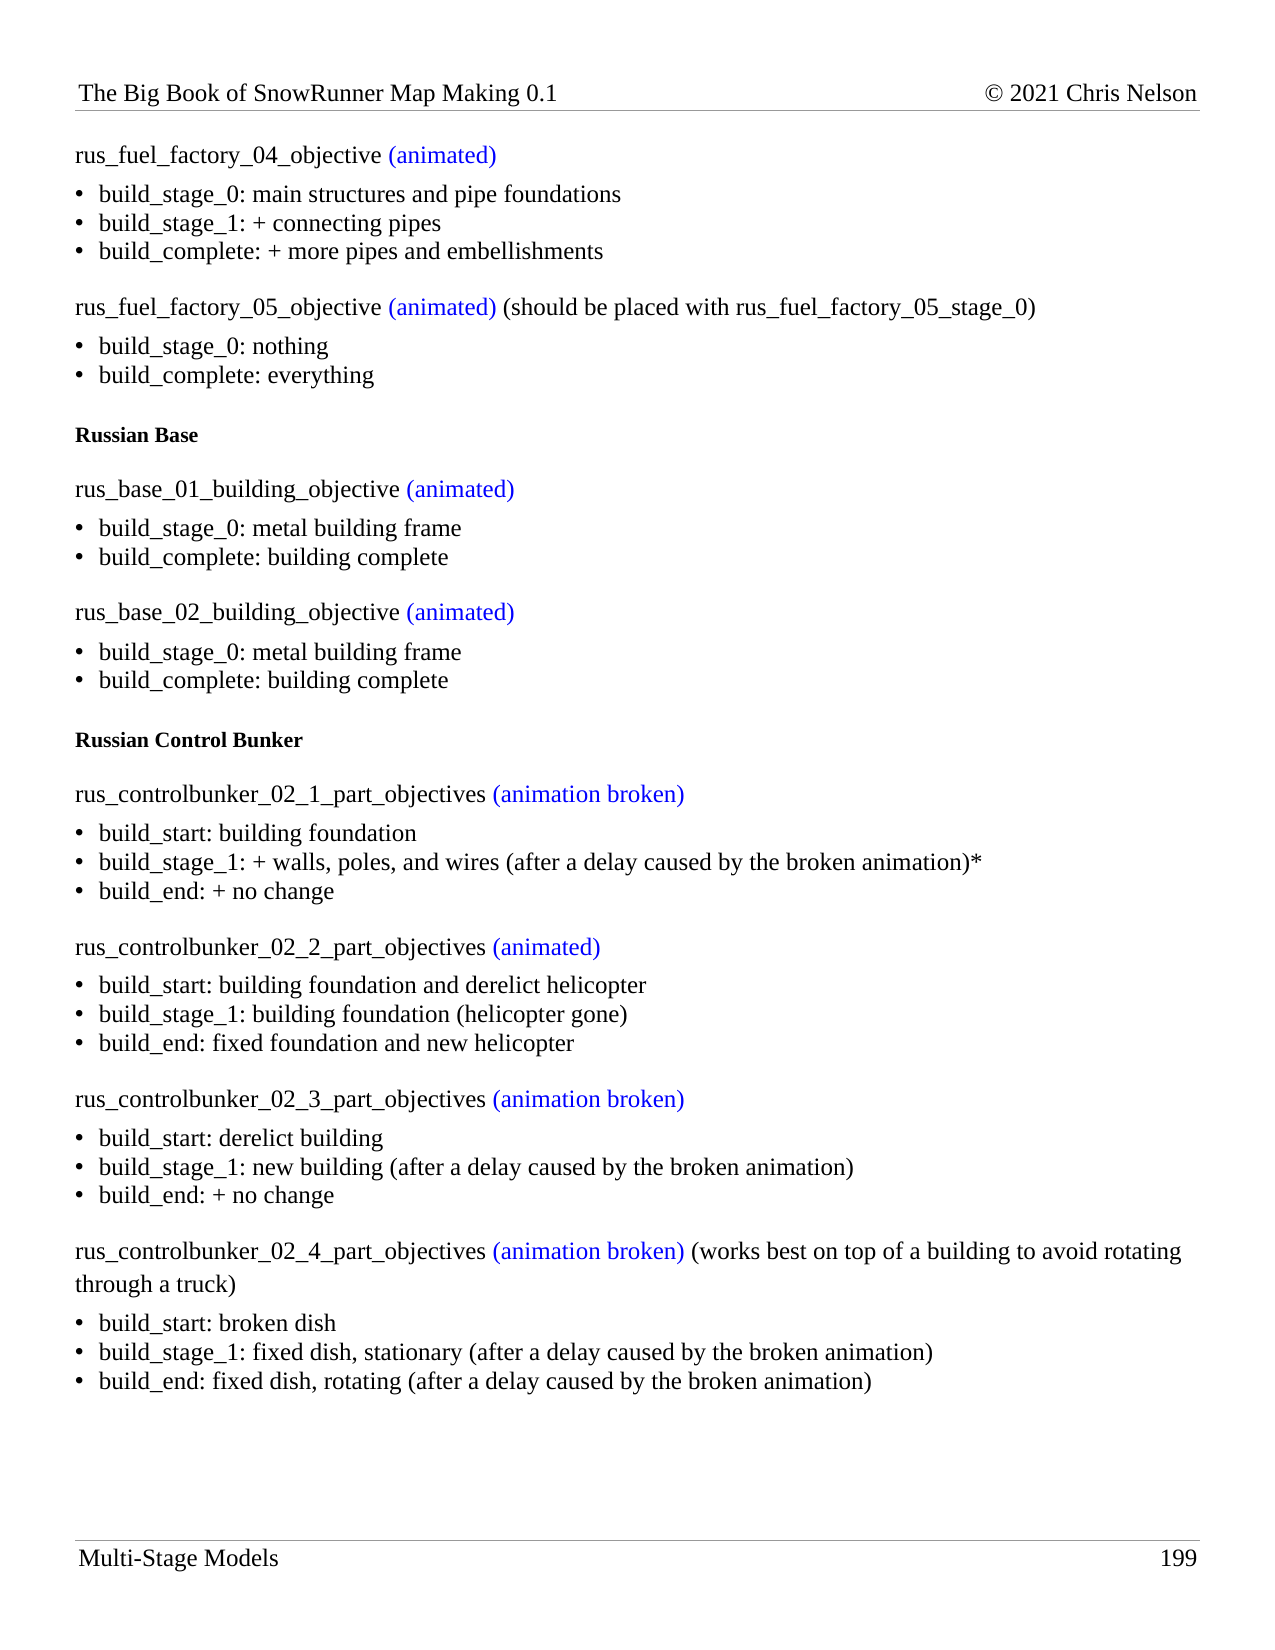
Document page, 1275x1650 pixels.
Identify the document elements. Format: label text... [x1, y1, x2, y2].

list build_stage_1: + connecting pipes [75, 208, 1200, 236]
list build_stage_1: building foundation (helicopter gone) [75, 999, 1200, 1028]
list build_stage_1: new building (after a delay caused by the broken animation) [75, 1152, 1200, 1180]
list build_complete: building complete [75, 665, 1200, 694]
list build_stage_0: main structures and pipe foundations [75, 179, 1200, 208]
list build_start: broken dish [75, 1308, 1200, 1337]
subtitle Russian Control Bunker [75, 727, 1200, 752]
subtitle rus_base_01_building_objective (animated) [75, 474, 1200, 503]
list build_start: building foundation and derelict helicopter [75, 971, 1200, 999]
list build_stage_0: metal building frame [75, 637, 1200, 665]
list build_complete: everything [75, 360, 1200, 389]
list build_start: derelict building [75, 1123, 1200, 1152]
list build_complete: + more pipes and embellishments [75, 236, 1200, 265]
subtitle rus_controlbunker_02_1_part_objectives (animation broken) [75, 779, 1200, 808]
list build_end: + no change [75, 876, 1200, 904]
list build_end: fixed dish, rotating (after a delay caused by the broken animation) [75, 1366, 1200, 1394]
list build_end: + no change [75, 1180, 1200, 1209]
subtitle rus_controlbunker_02_2_part_objectives (animated) [75, 932, 1200, 960]
list build_end: fixed foundation and new helicopter [75, 1028, 1200, 1057]
subtitle rus_controlbunker_02_4_part_objectives (animation broken) (works best on top of a building to avoid rotating through a truck) [75, 1236, 1200, 1298]
list build_stage_0: metal building frame [75, 513, 1200, 542]
subtitle rus_fuel_factory_04_objective (animated) [75, 140, 1200, 169]
list build_complete: building complete [75, 542, 1200, 571]
list build_stage_0: nothing [75, 331, 1200, 360]
list build_start: building foundation [75, 818, 1200, 847]
subtitle Russian Base [75, 422, 1200, 447]
subtitle rus_fuel_factory_05_objective (animated) (should be placed with rus_fuel_factory_05_stage_0) [75, 292, 1200, 321]
list build_stage_1: fixed dish, stationary (after a delay caused by the broken animation) [75, 1337, 1200, 1366]
subtitle rus_base_02_building_objective (animated) [75, 597, 1200, 626]
subtitle rus_controlbunker_02_3_part_objectives (animation broken) [75, 1084, 1200, 1113]
list build_stage_1: + walls, poles, and wires (after a delay caused by the broken animation)* [75, 847, 1200, 876]
